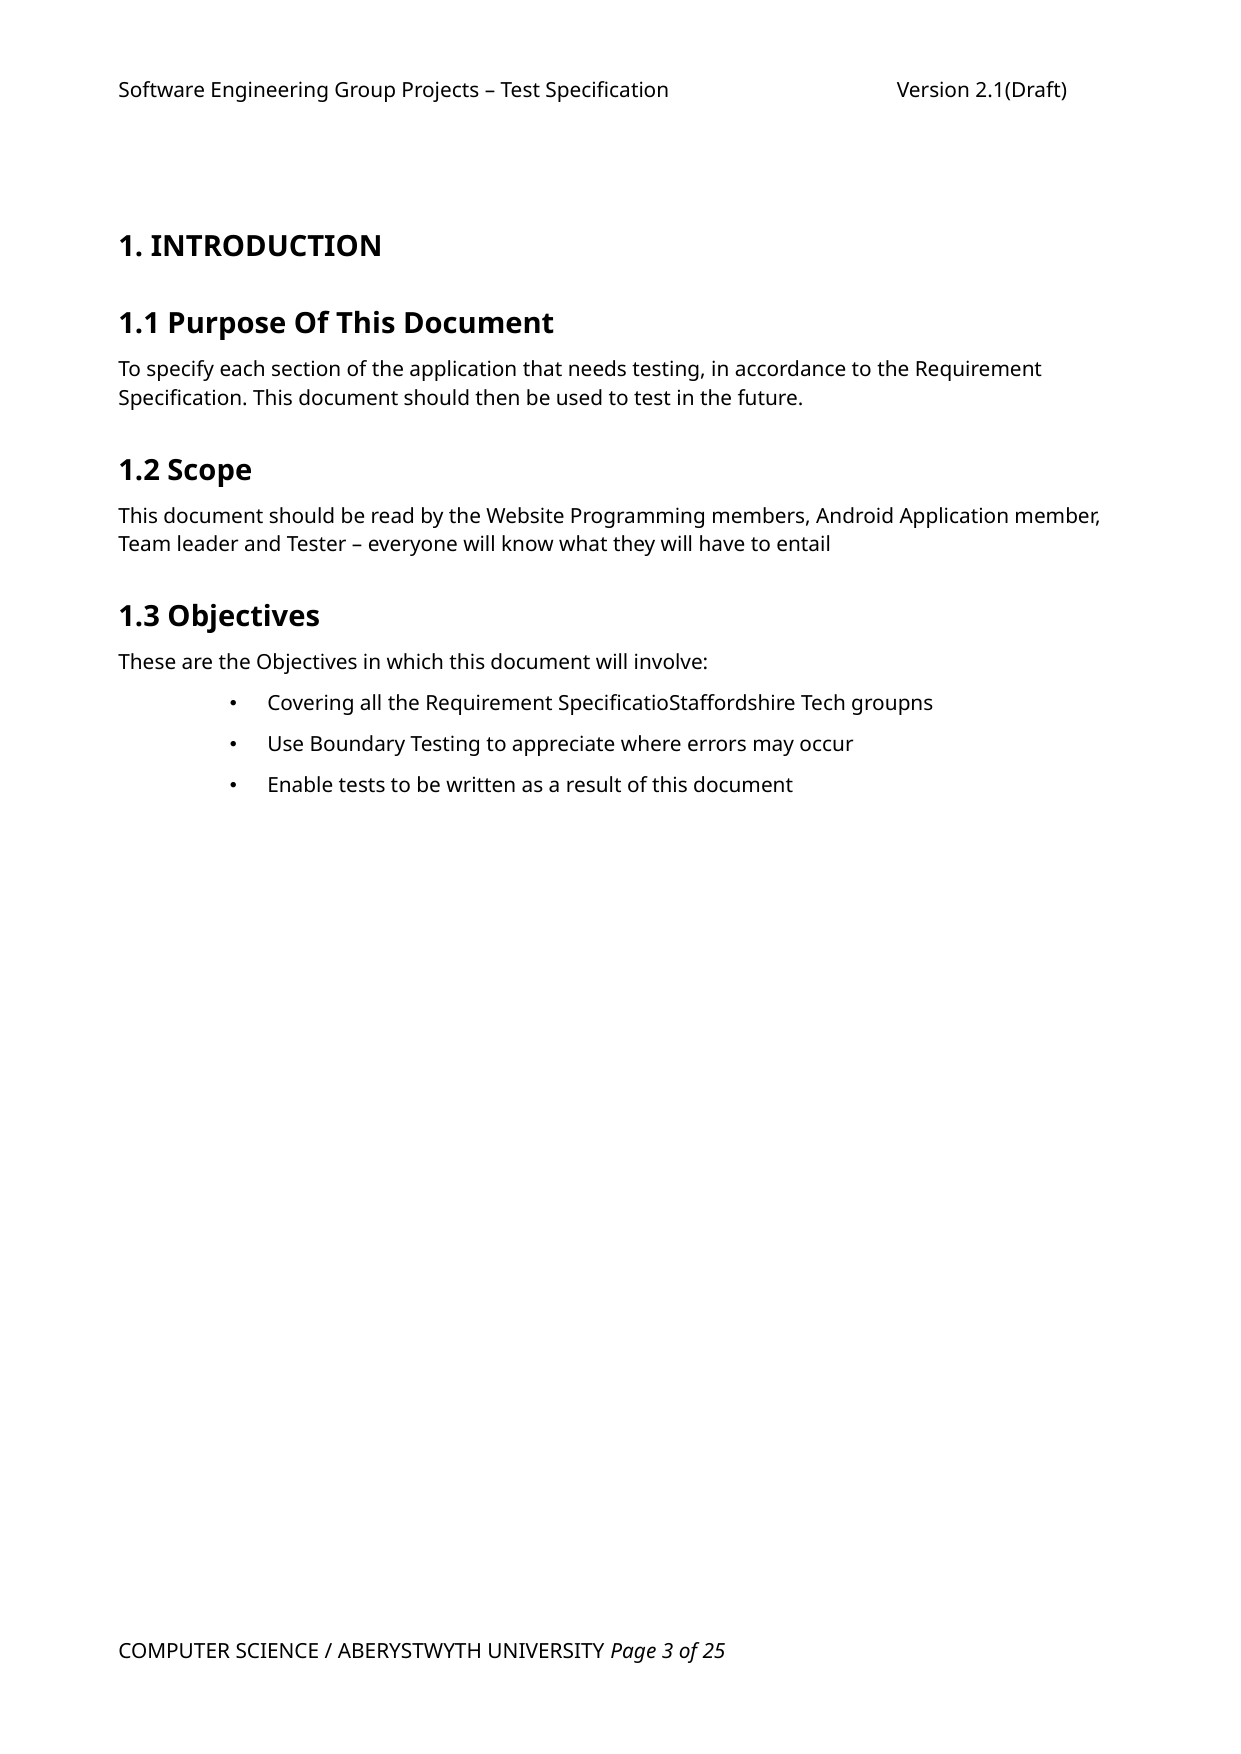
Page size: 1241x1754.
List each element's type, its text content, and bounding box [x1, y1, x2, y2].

list Covering all the Requirement SpecificatioStaffordshire Tech groupns [229, 688, 1122, 717]
text To specify each section of the application that needs testing, in accordance to the Requirement Specification. This document should then be used to test in the future. [118, 354, 1122, 411]
subtitle 1. INTRODUCTION [118, 225, 1122, 265]
subtitle 1.3 Objectives [118, 595, 1122, 635]
subtitle 1.2 Scope [118, 449, 1122, 488]
subtitle 1.1 Purpose Of This Document [118, 302, 1122, 342]
list Use Boundary Testing to appreciate where errors may occur [229, 729, 1122, 758]
list Enable tests to be written as a result of this document [229, 770, 1122, 799]
text This document should be read by the Website Programming members, Android Application member, Team leader and Tester – everyone will know what they will have to entail [118, 501, 1122, 558]
text These are the Objectives in which this document will involve: [118, 647, 1122, 676]
